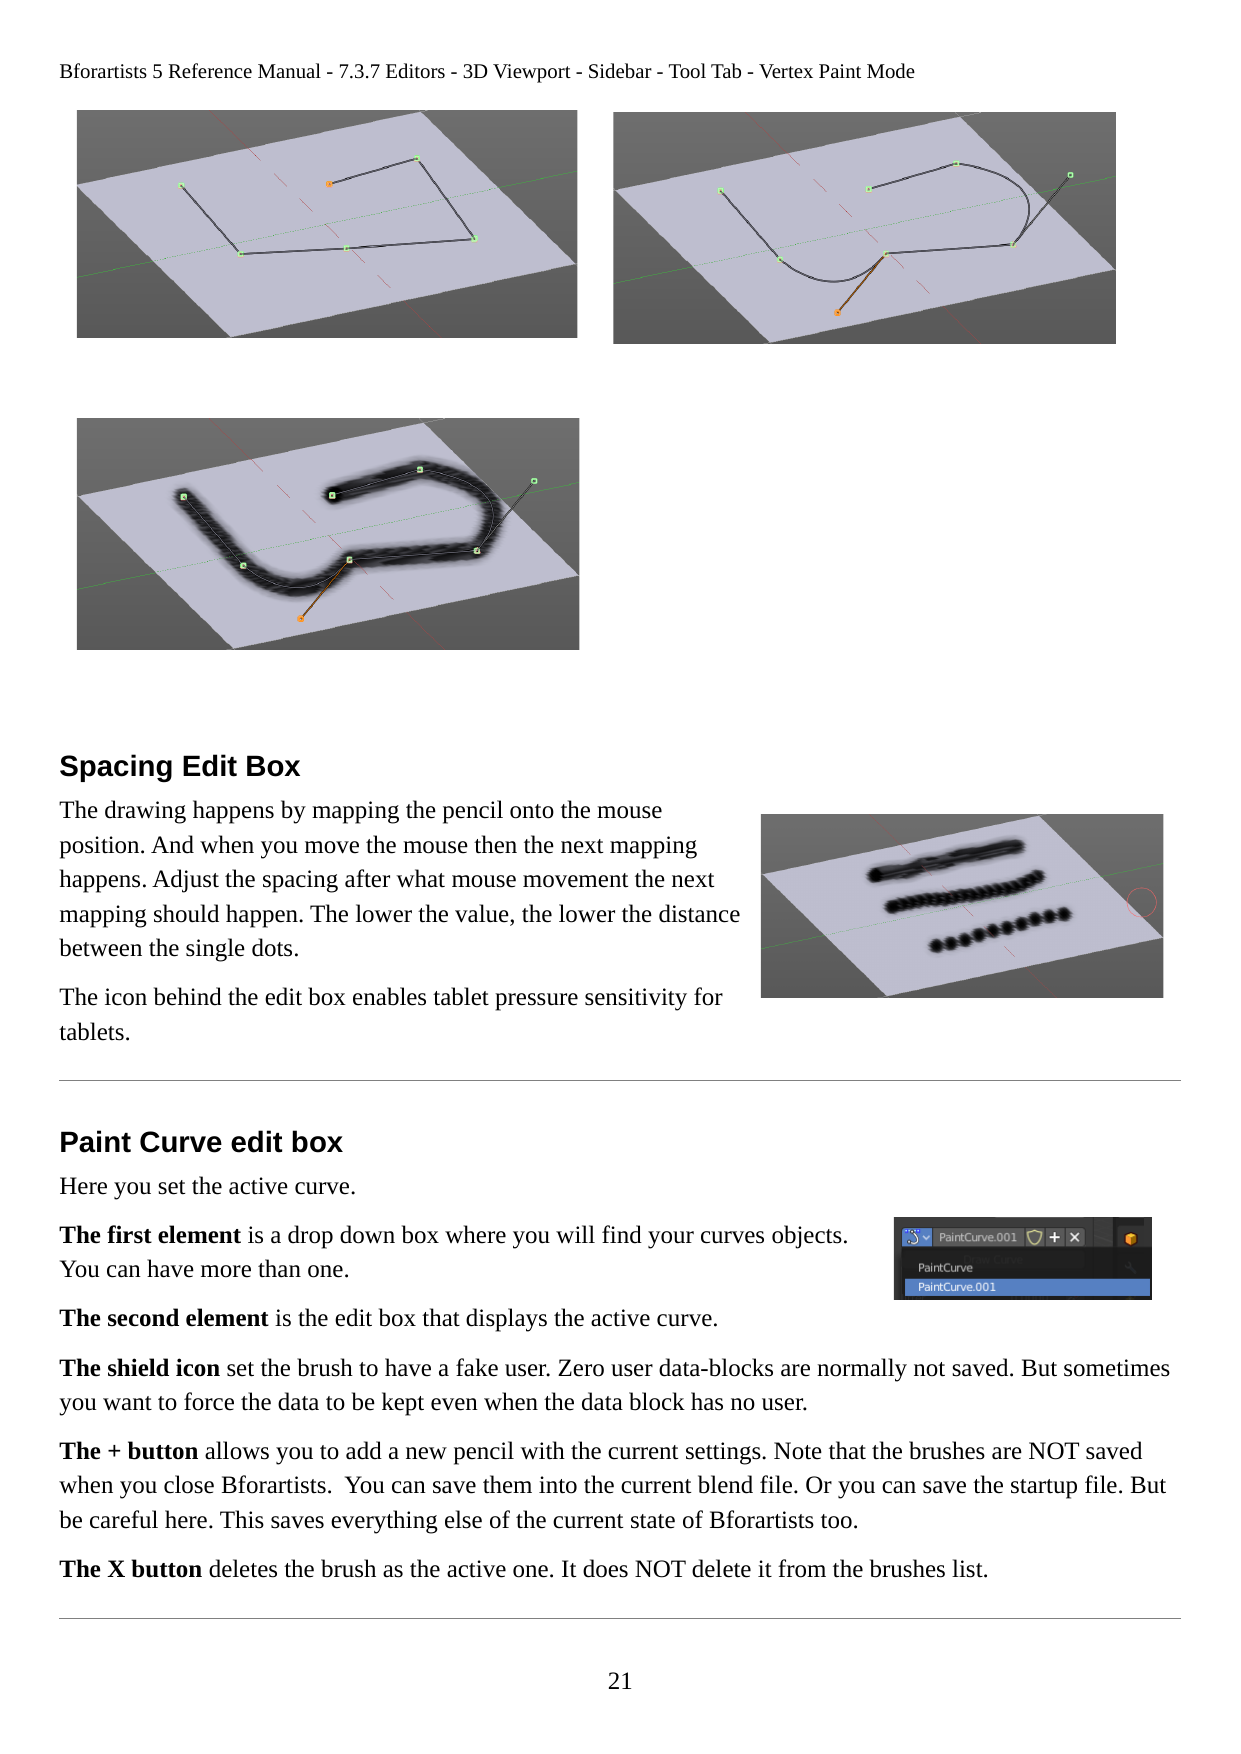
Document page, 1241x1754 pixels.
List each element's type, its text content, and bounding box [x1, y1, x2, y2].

subtitle Spacing Edit Box [59, 749, 1181, 783]
text The first element is a drop down box where you will find your curves objects. You can have more than one. [59, 1220, 893, 1283]
picture [613, 112, 1116, 344]
subtitle Paint Curve edit box [59, 1125, 1181, 1158]
text The + button allows you to add a new pencil with the current settings. Note that the brushes are NOT saved when you close Bforartists. You can save them into the current blend file. Or you can save the startup file. But be careful here. This saves everything else of the current state of Bforartists too. [59, 1436, 1181, 1534]
text The X button deletes the brush as the active one. It does NOT delete it from the brushes list. [59, 1554, 1181, 1583]
text The second element is the edit box that displays the active curve. [59, 1303, 1181, 1332]
picture [893, 1217, 1152, 1300]
picture [760, 814, 1164, 998]
picture [76, 110, 578, 338]
text The icon behind the edit box enables tablet pressure sensitivity for tablets. [59, 982, 1181, 1046]
text Here you set the active curve. [59, 1171, 1181, 1200]
picture [76, 418, 580, 650]
text The shield icon set the brush to have a fake user. Zero user data-blocks are normally not saved. But sometimes you want to force the data to be kept even when the data block has no user. [59, 1353, 1181, 1416]
text The drawing happens by mapping the pencil onto the mouse position. And when you move the mouse then the next mapping happens. Adjust the spacing after what mouse movement the next mapping should happen. The lower the value, the lower the distance between the single dots. [59, 795, 1181, 962]
